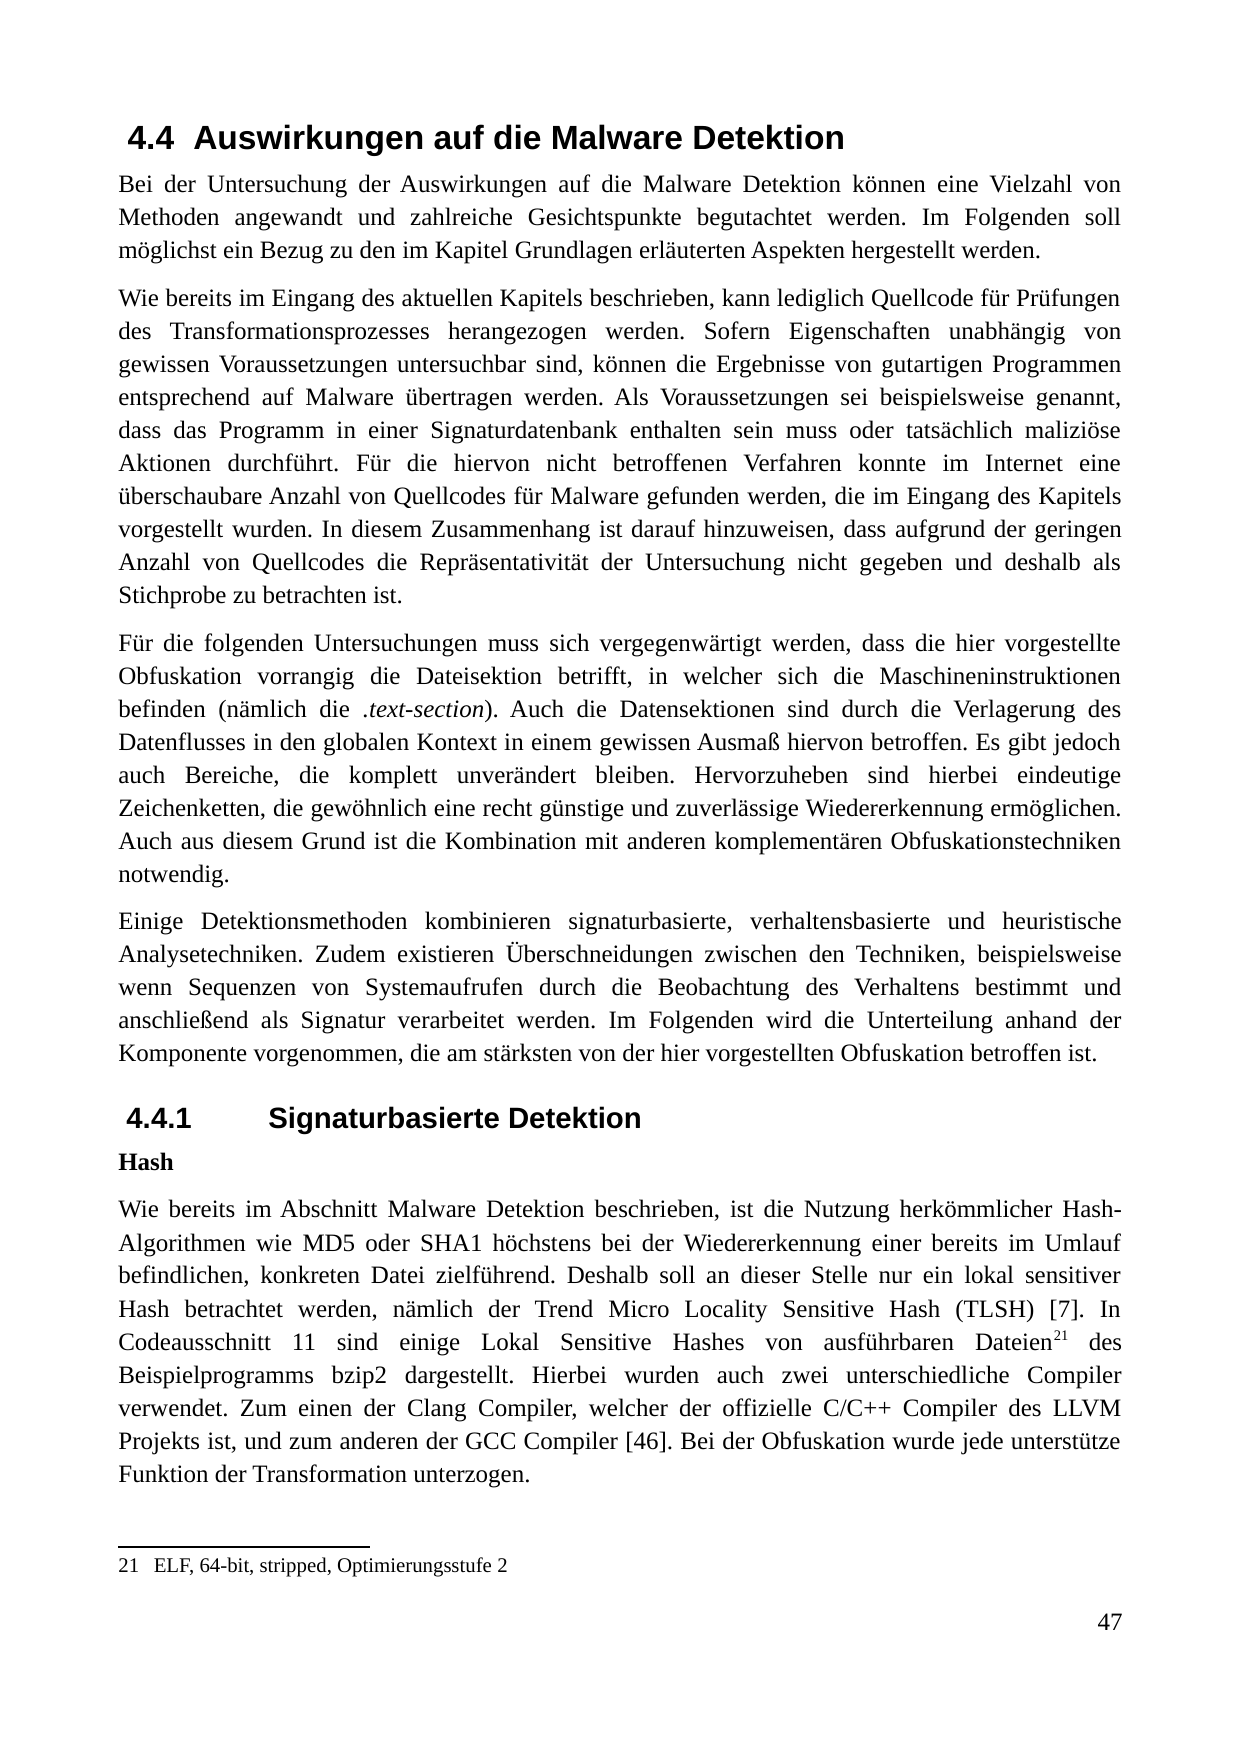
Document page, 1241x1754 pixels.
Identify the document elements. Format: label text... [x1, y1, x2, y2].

text Wie bereits im Eingang des aktuellen Kapitels beschrieben, kann lediglich Quellcode für Prüfungen des Transformationsprozesses herangezogen werden. Sofern Eigenschaften unabhängig von gewissen Voraussetzungen untersuchbar sind, können die Ergebnisse von gutartigen Programmen entsprechend auf Malware übertragen werden. Als Voraussetzungen sei beispielsweise genannt, dass das Programm in einer Signaturdatenbank enthalten sein muss oder tatsächlich maliziöse Aktionen durchführt. Für die hiervon nicht betroffenen Verfahren konnte im Internet eine überschaubare Anzahl von Quellcodes für Malware gefunden werden, die im Eingang des Kapitels vorgestellt wurden. In diesem Zusammenhang ist darauf hinzuweisen, dass aufgrund der geringen Anzahl von Quellcodes die Repräsentativität der Untersuchung nicht gegeben und deshalb als Stichprobe zu betrachten ist. [118, 283, 1122, 609]
text Hash [118, 1147, 1122, 1176]
subtitle Signaturbasierte Detektion [118, 1101, 1122, 1134]
text Einige Detektionsmethoden kombinieren signaturbasierte, verhaltensbasierte und heuristische Analysetechniken. Zudem existieren Überschneidungen zwischen den Techniken, beispielsweise wenn Sequenzen von Systemaufrufen durch die Beobachtung des Verhaltens bestimmt und anschließend als Signatur verarbeitet werden. Im Folgenden wird die Unterteilung anhand der Komponente vorgenommen, die am stärksten von der hier vorgestellten Obfuskation betroffen ist. [118, 906, 1122, 1067]
subtitle Auswirkungen auf die Malware Detektion [118, 118, 1122, 157]
text Für die folgenden Untersuchungen muss sich vergegenwärtigt werden, dass die hier vorgestellte Obfuskation vorrangig die Dateisektion betrifft, in welcher sich die Maschineninstruktionen befinden (nämlich die .text-section). Auch die Datensektionen sind durch die Verlagerung des Datenflusses in den globalen Kontext in einem gewissen Ausmaß hiervon betroffen. Es gibt jedoch auch Bereiche, die komplett unverändert bleiben. Hervorzuheben sind hierbei eindeutige Zeichenketten, die gewöhnlich eine recht günstige und zuverlässige Wiedererkennung ermöglichen. Auch aus diesem Grund ist die Kombination mit anderen komplementären Obfuskationstechniken notwendig. [118, 628, 1122, 888]
text ELF, 64-bit, stripped, Optimierungsstufe 2 [118, 1553, 1122, 1577]
text Wie bereits im Abschnitt Malware Detektion beschrieben, ist die Nutzung herkömmlicher Hash-Algorithmen wie MD5 oder SHA1 höchstens bei der Wiedererkennung einer bereits im Umlauf befindlichen, konkreten Datei zielführend. Deshalb soll an dieser Stelle nur ein lokal sensitiver Hash betrachtet werden, nämlich der Trend Micro Locality Sensitive Hash (TLSH) [7]. In Codeausschnitt 11 sind einige Lokal Sensitive Hashes von ausführbaren Dateien des Beispielprogramms bzip2 dargestellt. Hierbei wurden auch zwei unterschiedliche Compiler verwendet. Zum einen der Clang Compiler, welcher der offizielle C/C++ Compiler des LLVM Projekts ist, und zum anderen der GCC Compiler [46]. Bei der Obfuskation wurde jede unterstütze Funktion der Transformation unterzogen. [118, 1194, 1122, 1487]
text Bei der Untersuchung der Auswirkungen auf die Malware Detektion können eine Vielzahl von Methoden angewandt und zahlreiche Gesichtspunkte begutachtet werden. Im Folgenden soll möglichst ein Bezug zu den im Kapitel Grundlagen erläuterten Aspekten hergestellt werden. [118, 169, 1122, 264]
